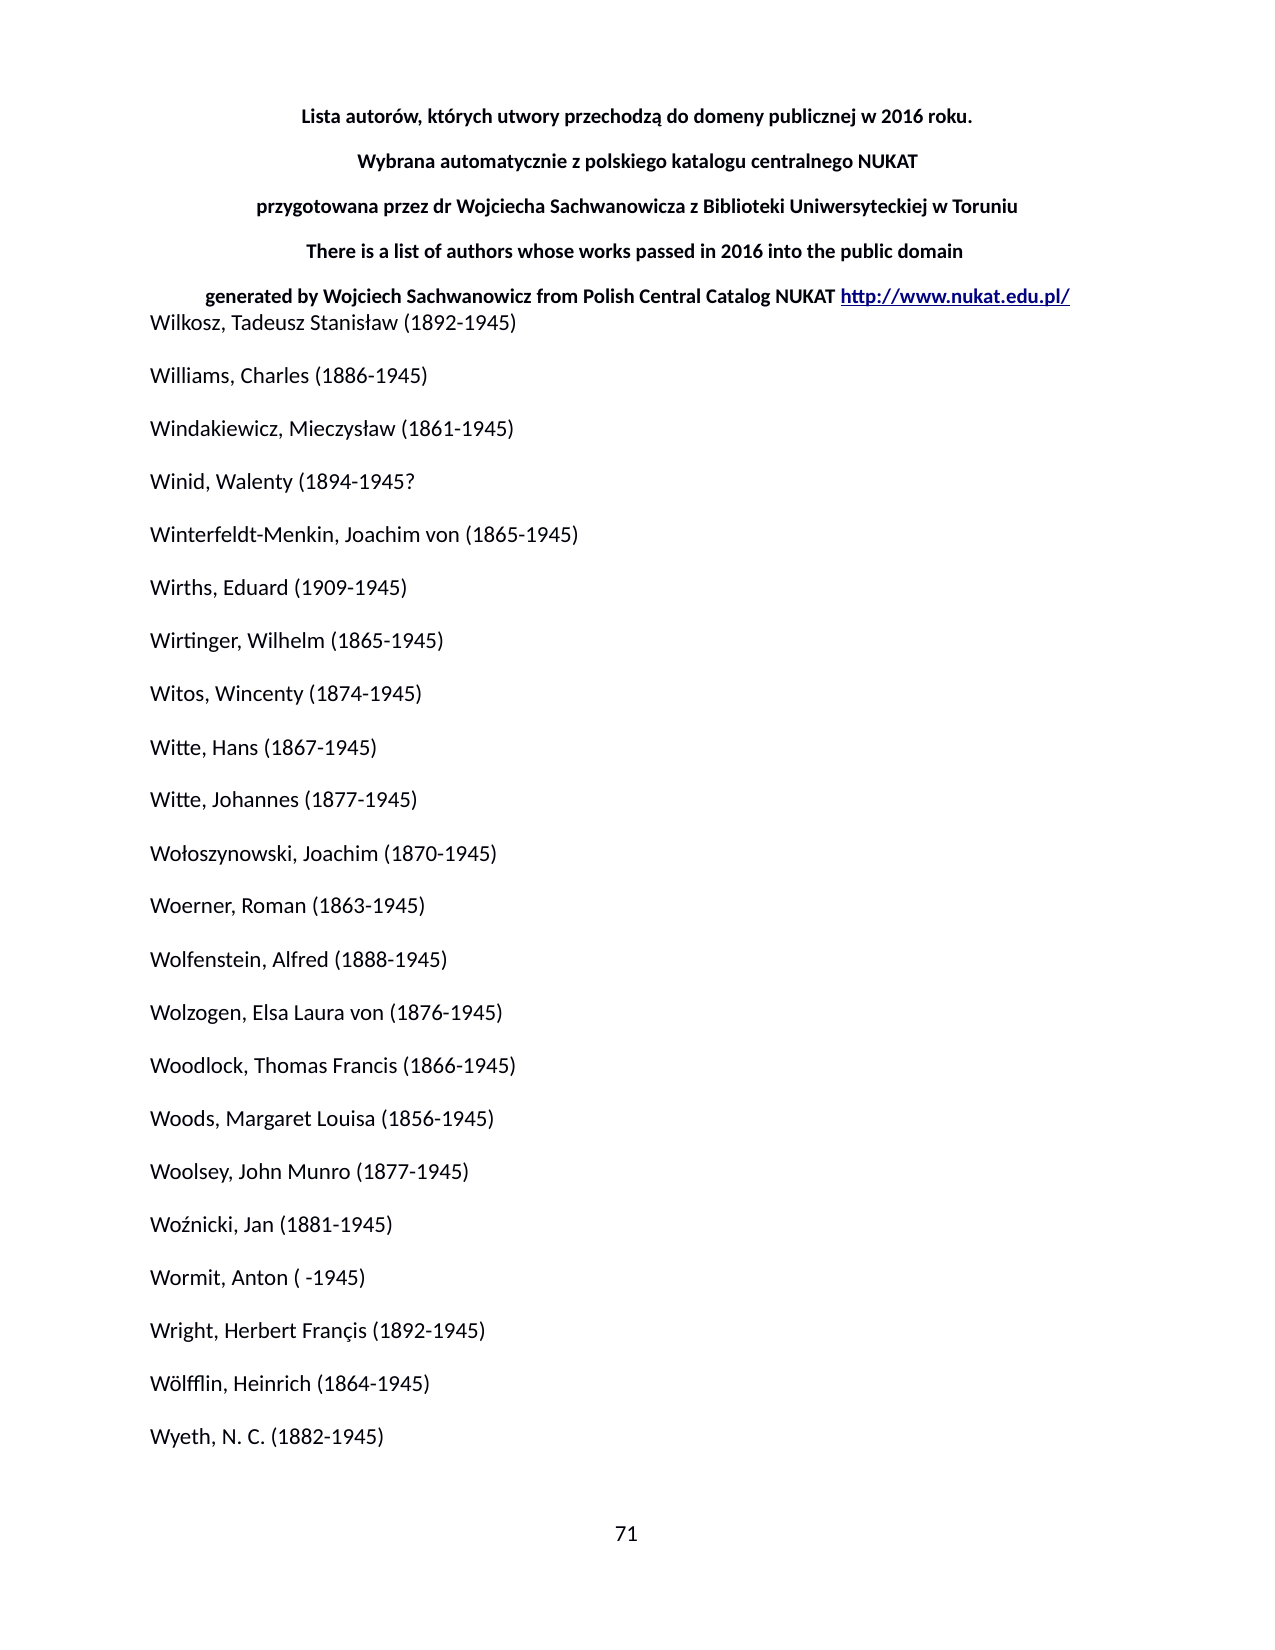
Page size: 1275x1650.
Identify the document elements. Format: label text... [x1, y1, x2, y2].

text Woodlock, Thomas Francis (1866-1945) [150, 1051, 1125, 1079]
text Wirths, Eduard (1909-1945) [150, 573, 1125, 602]
text Wölfflin, Heinrich (1864-1945) [150, 1369, 1125, 1397]
text Woolsey, John Munro (1877-1945) [150, 1157, 1125, 1185]
text Winterfeldt-Menkin, Joachim von (1865-1945) [150, 521, 1125, 548]
text Wyeth, N. C. (1882-1945) [150, 1422, 1125, 1450]
text Windakiewicz, Mieczysław (1861-1945) [150, 414, 1125, 442]
text Witte, Johannes (1877-1945) [150, 786, 1125, 814]
text Wilkosz, Tadeusz Stanisław (1892-1945) [150, 308, 1125, 336]
text Williams, Charles (1886-1945) [150, 361, 1125, 389]
text Wright, Herbert Françis (1892-1945) [150, 1316, 1125, 1344]
text Woźnicki, Jan (1881-1945) [150, 1210, 1125, 1238]
text Witos, Wincenty (1874-1945) [150, 679, 1125, 708]
text Woerner, Roman (1863-1945) [150, 892, 1125, 920]
text Wolzogen, Elsa Laura von (1876-1945) [150, 998, 1125, 1026]
text Witte, Hans (1867-1945) [150, 733, 1125, 761]
text Wormit, Anton ( -1945) [150, 1263, 1125, 1291]
text Wirtinger, Wilhelm (1865-1945) [150, 627, 1125, 654]
text Winid, Walenty (1894-1945? [150, 467, 1125, 496]
text Wołoszynowski, Joachim (1870-1945) [150, 839, 1125, 867]
text Wolfenstein, Alfred (1888-1945) [150, 945, 1125, 973]
text Woods, Margaret Louisa (1856-1945) [150, 1104, 1125, 1132]
